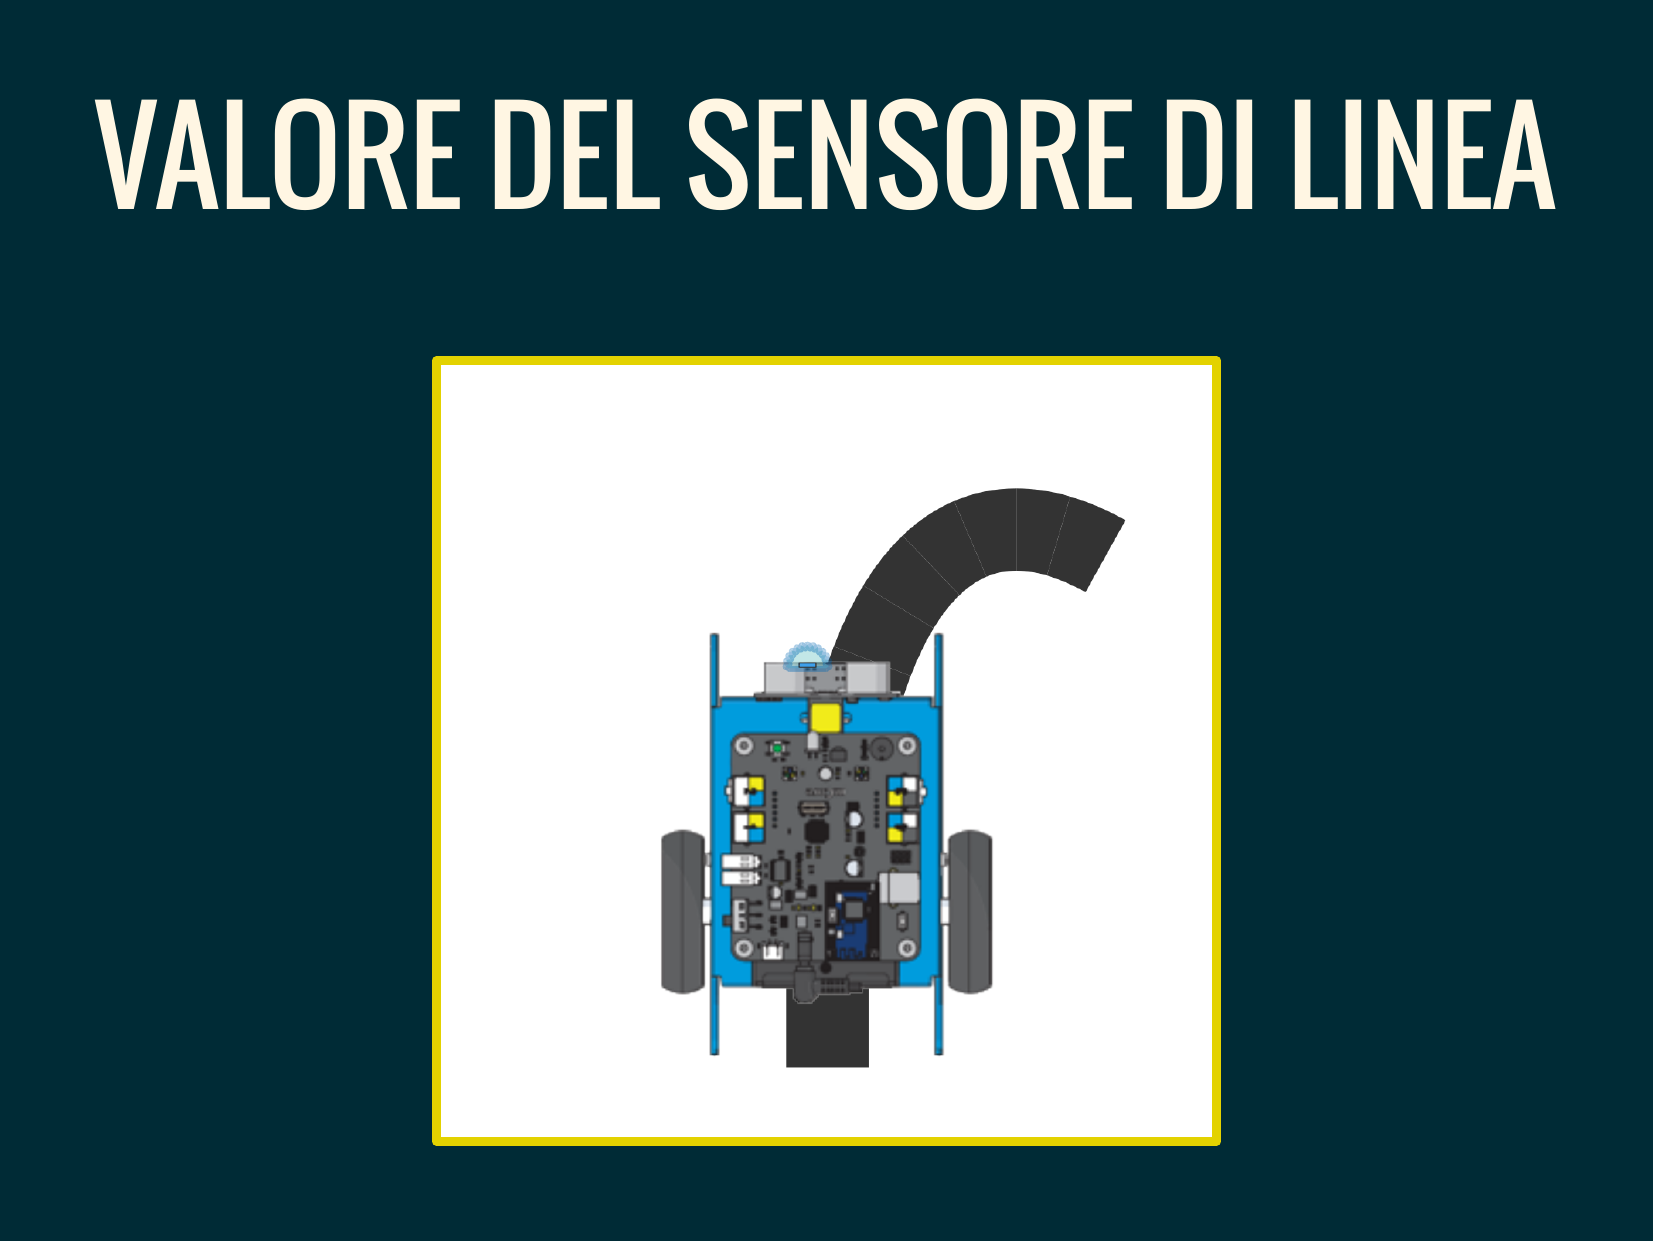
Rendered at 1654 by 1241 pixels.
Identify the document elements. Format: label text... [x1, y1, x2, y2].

picture [440, 365, 1213, 1137]
title Valore del sensore di linea [82, 49, 1571, 257]
